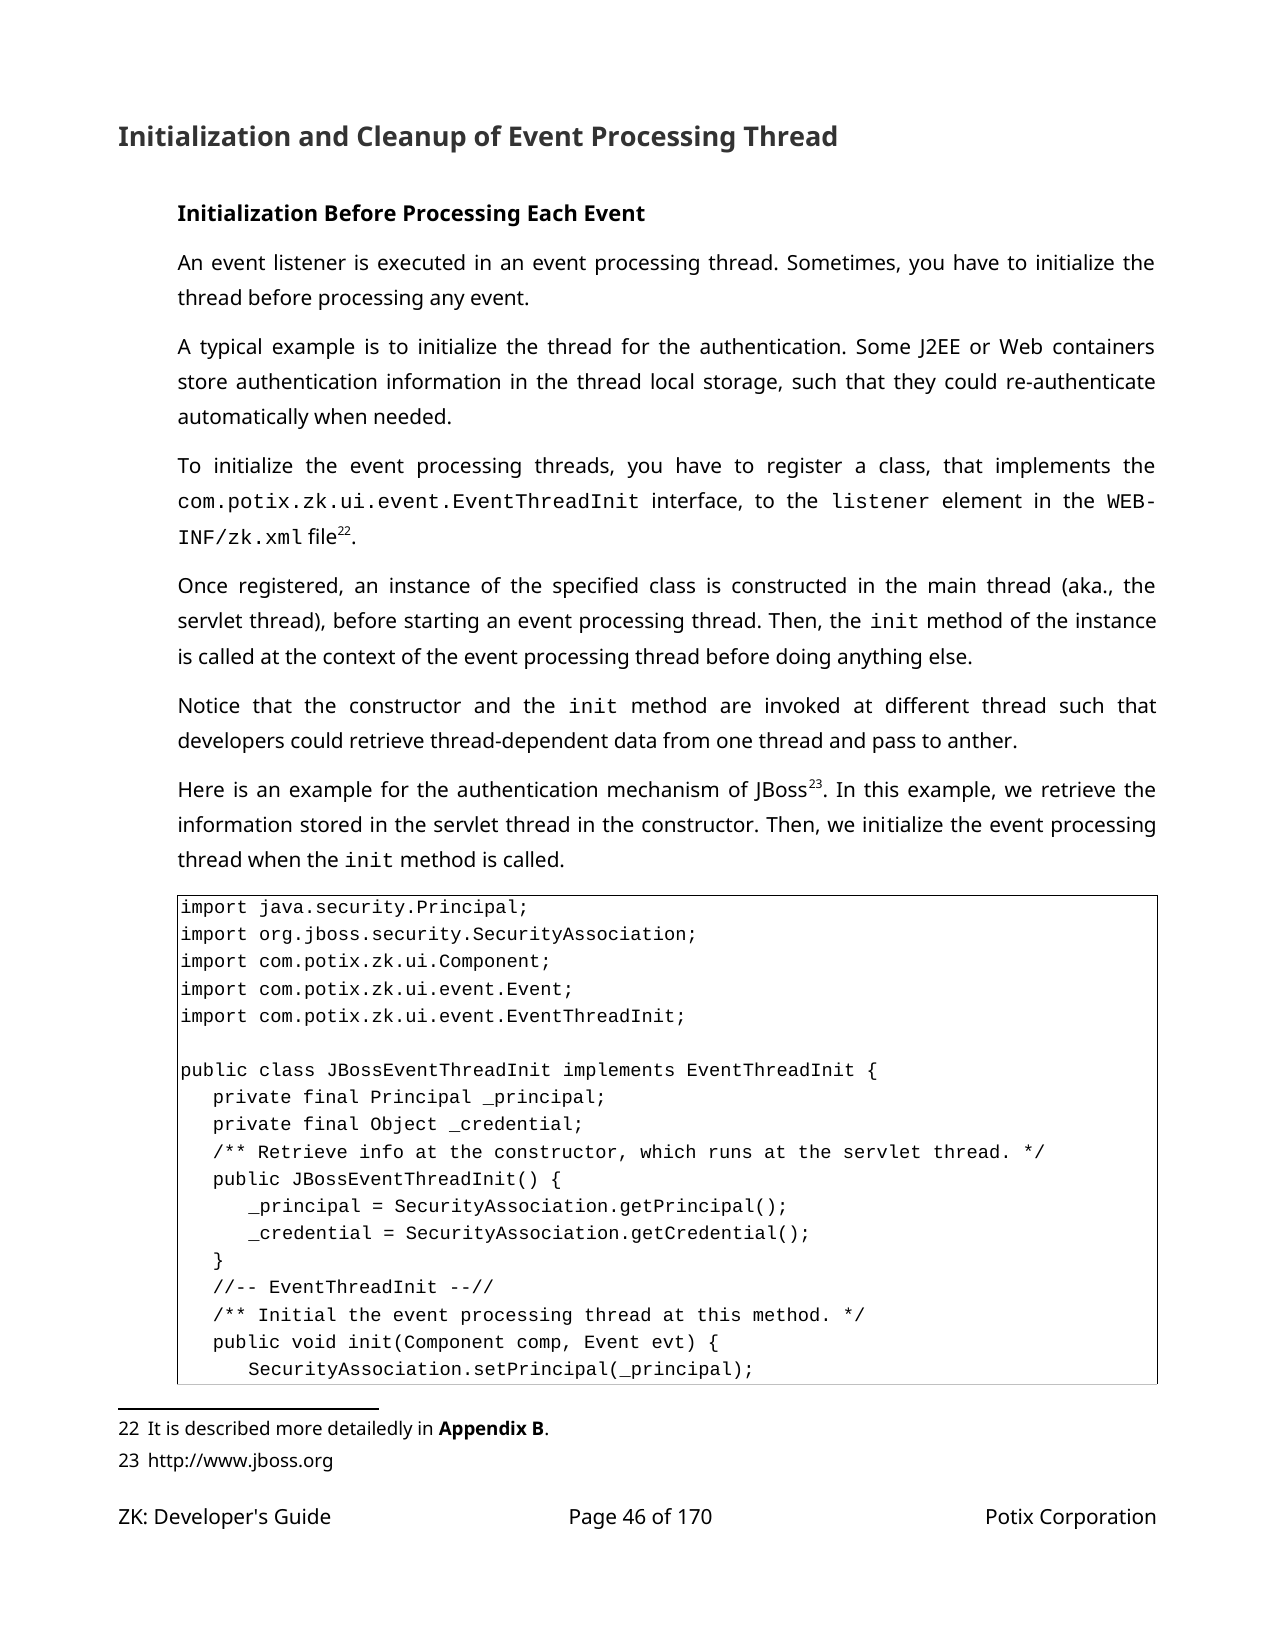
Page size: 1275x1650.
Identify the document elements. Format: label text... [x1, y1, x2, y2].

text private final Principal _principal; [178, 1085, 1157, 1109]
text //-- EventThreadInit --// [178, 1275, 1157, 1300]
text An event listener is executed in an event processing thread. Sometimes, you have to initialize the thread before processing any event. [177, 248, 1157, 311]
text A typical example is to initialize the thread for the authentication. Some J2EE or Web containers store authentication information in the thread local storage, such that they could re-authenticate automatically when needed. [177, 332, 1157, 431]
text Once registered, an instance of the specified class is constructed in the main thread (aka., the servlet thread), before starting an event processing thread. Then, the init method of the instance is called at the context of the event processing thread before doing anything else. [177, 571, 1157, 670]
text /** Initial the event processing thread at this method. */ [178, 1303, 1157, 1327]
text _principal = SecurityAssociation.getPrincipal(); [178, 1194, 1157, 1218]
text import com.potix.zk.ui.event.Event; [178, 976, 1157, 1001]
text /** Retrieve info at the constructor, which runs at the servlet thread. */ [178, 1139, 1157, 1164]
text public void init(Component comp, Event evt) { [178, 1330, 1157, 1354]
text import com.potix.zk.ui.Component; [178, 949, 1157, 973]
text public JBossEventThreadInit() { [178, 1167, 1157, 1191]
subtitle Initialization and Cleanup of Event Processing Thread [118, 118, 1157, 155]
text import com.potix.zk.ui.event.EventThreadInit; [178, 1003, 1157, 1028]
text _credential = SecurityAssociation.getCredential(); [178, 1221, 1157, 1245]
text Notice that the constructor and the init method are invoked at different thread such that developers could retrieve thread-dependent data from one thread and pass to anther. [177, 691, 1157, 754]
text To initialize the event processing threads, you have to register a class, that implements the com.potix.zk.ui.event.EventThreadInit interface, to the listener element in the WEB-INF/zk.xml file. [177, 451, 1157, 551]
text import org.jboss.security.SecurityAssociation; [178, 922, 1157, 946]
text public class JBossEventThreadInit implements EventThreadInit { [178, 1058, 1157, 1082]
text It is described more detailedly in Appendix B. [118, 1416, 1157, 1441]
subtitle Initialization Before Processing Each Event [177, 197, 1157, 227]
text private final Object _credential; [178, 1112, 1157, 1137]
text import java.security.Principal; [178, 896, 1157, 919]
text SecurityAssociation.setPrincipal(_principal); [178, 1357, 1157, 1384]
text } [178, 1248, 1157, 1272]
text Here is an example for the authentication mechanism of JBoss. In this example, we retrieve the information stored in the servlet thread in the constructor. Then, we initialize the event processing thread when the init method is called. [177, 775, 1157, 874]
text http://www.jboss.org [118, 1447, 1157, 1473]
